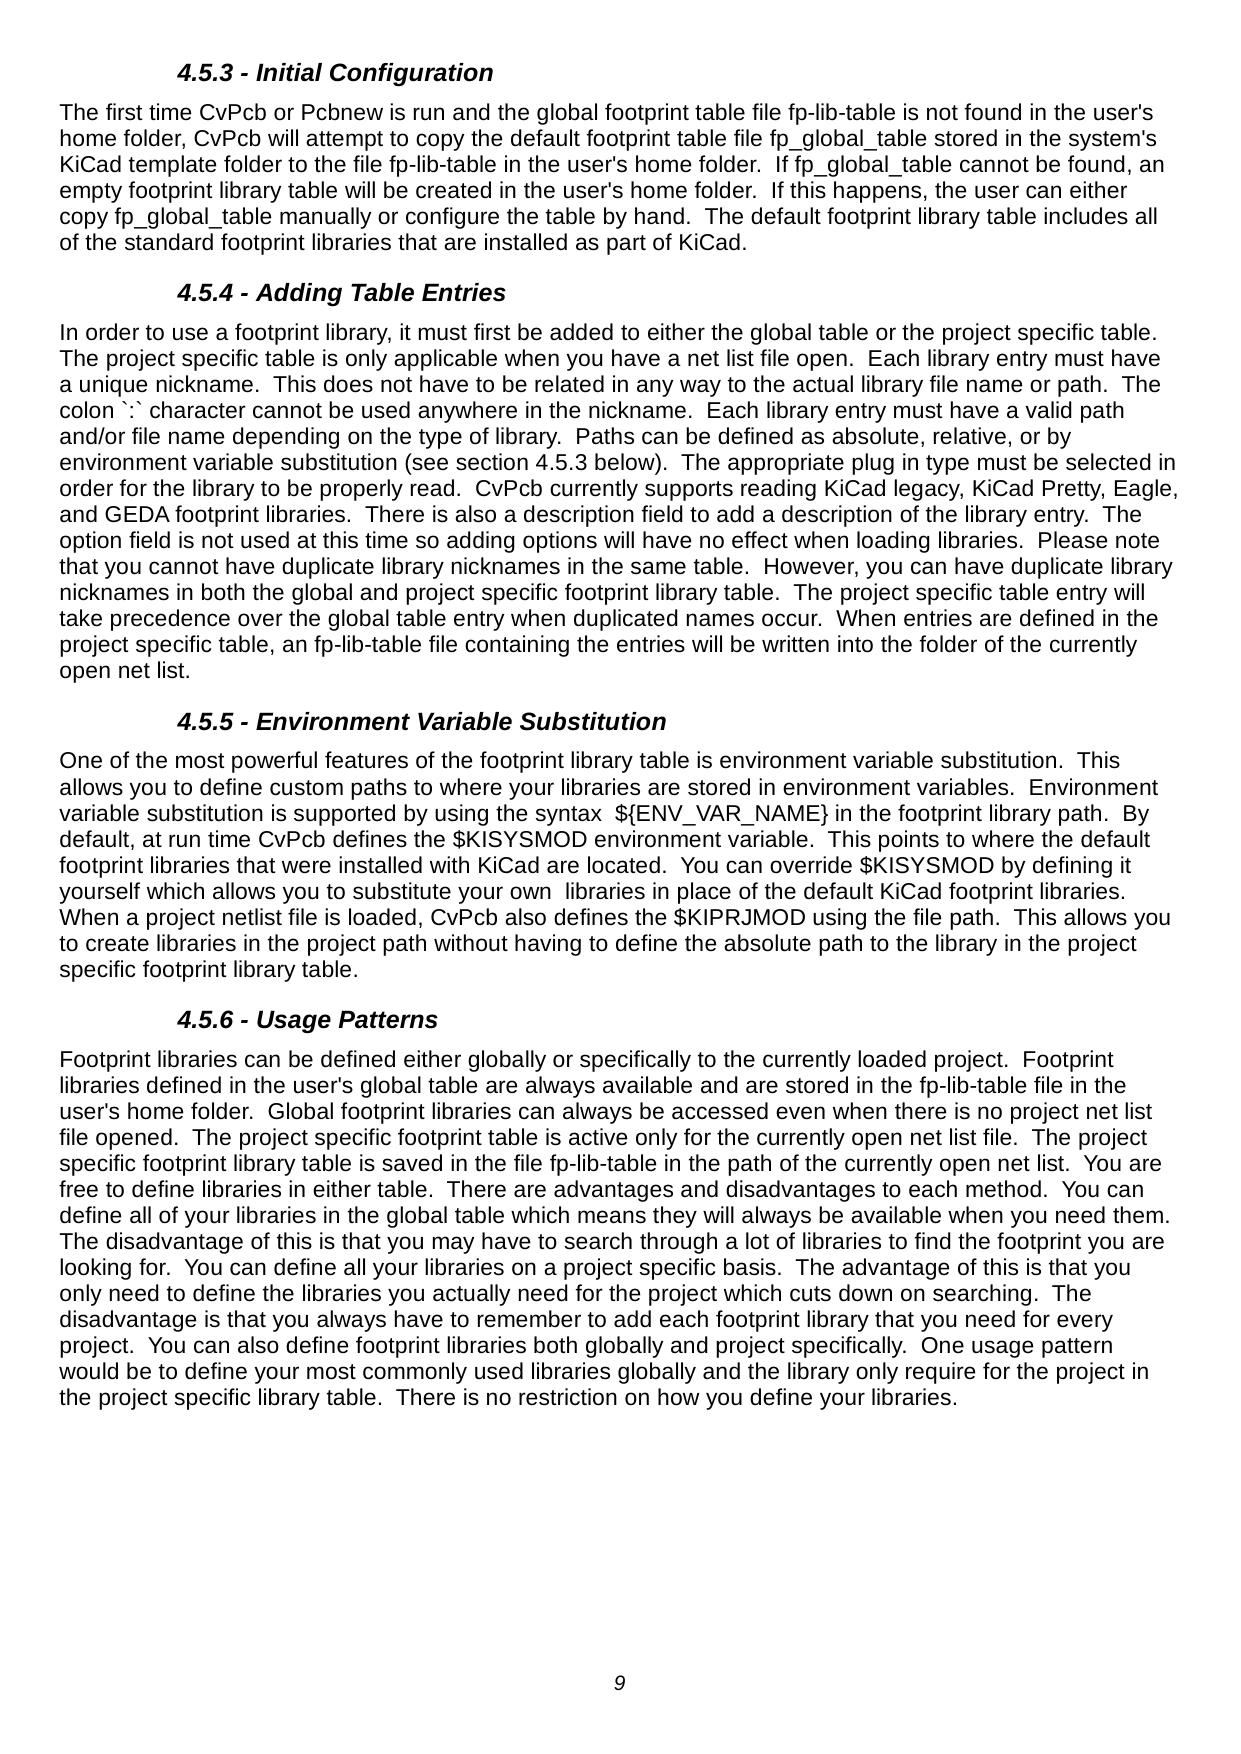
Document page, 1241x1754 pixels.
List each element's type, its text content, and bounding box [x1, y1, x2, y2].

subtitle Adding Table Entries [177, 279, 1181, 307]
subtitle Usage Patterns [177, 1006, 1181, 1034]
subtitle Environment Variable Substitution [177, 708, 1181, 736]
text The first time CvPcb or Pcbnew is run and the global footprint table file fp-lib-table is not found in the user's home folder, CvPcb will attempt to copy the default footprint table file fp_global_table stored in the system's KiCad template folder to the file fp-lib-table in the user's home folder. If fp_global_table cannot be found, an empty footprint library table will be created in the user's home folder. If this happens, the user can either copy fp_global_table manually or configure the table by hand. The default footprint library table includes all of the standard footprint libraries that are installed as part of KiCad. [59, 99, 1181, 255]
text One of the most powerful features of the footprint library table is environment variable substitution. This allows you to define custom paths to where your libraries are stored in environment variables. Environment variable substitution is supported by using the syntax ${ENV_VAR_NAME} in the footprint library path. By default, at run time CvPcb defines the $KISYSMOD environment variable. This points to where the default footprint libraries that were installed with KiCad are located. You can override $KISYSMOD by defining it yourself which allows you to substitute your own libraries in place of the default KiCad footprint libraries. When a project netlist file is loaded, CvPcb also defines the $KIPRJMOD using the file path. This allows you to create libraries in the project path without having to define the absolute path to the library in the project specific footprint library table. [59, 748, 1181, 982]
subtitle Initial Configuration [177, 59, 1181, 87]
text In order to use a footprint library, it must first be added to either the global table or the project specific table. The project specific table is only applicable when you have a net list file open. Each library entry must have a unique nickname. This does not have to be related in any way to the actual library file name or path. The colon `:` character cannot be used anywhere in the nickname. Each library entry must have a valid path and/or file name depending on the type of library. Paths can be defined as absolute, relative, or by environment variable substitution (see section 4.5.3 below). The appropriate plug in type must be selected in order for the library to be properly read. CvPcb currently supports reading KiCad legacy, KiCad Pretty, Eagle, and GEDA footprint libraries. There is also a description field to add a description of the library entry. The option field is not used at this time so adding options will have no effect when loading libraries. Please note that you cannot have duplicate library nicknames in the same table. However, you can have duplicate library nicknames in both the global and project specific footprint library table. The project specific table entry will take precedence over the global table entry when duplicated names occur. When entries are defined in the project specific table, an fp-lib-table file containing the entries will be written into the folder of the currently open net list. [59, 319, 1181, 684]
text Footprint libraries can be defined either globally or specifically to the currently loaded project. Footprint libraries defined in the user's global table are always available and are stored in the fp-lib-table file in the user's home folder. Global footprint libraries can always be accessed even when there is no project net list file opened. The project specific footprint table is active only for the currently open net list file. The project specific footprint library table is saved in the file fp-lib-table in the path of the currently open net list. You are free to define libraries in either table. There are advantages and disadvantages to each method. You can define all of your libraries in the global table which means they will always be available when you need them. The disadvantage of this is that you may have to search through a lot of libraries to find the footprint you are looking for. You can define all your libraries on a project specific basis. The advantage of this is that you only need to define the libraries you actually need for the project which cuts down on searching. The disadvantage is that you always have to remember to add each footprint library that you need for every project. You can also define footprint libraries both globally and project specifically. One usage pattern would be to define your most commonly used libraries globally and the library only require for the project in the project specific library table. There is no restriction on how you define your libraries. [59, 1046, 1181, 1411]
